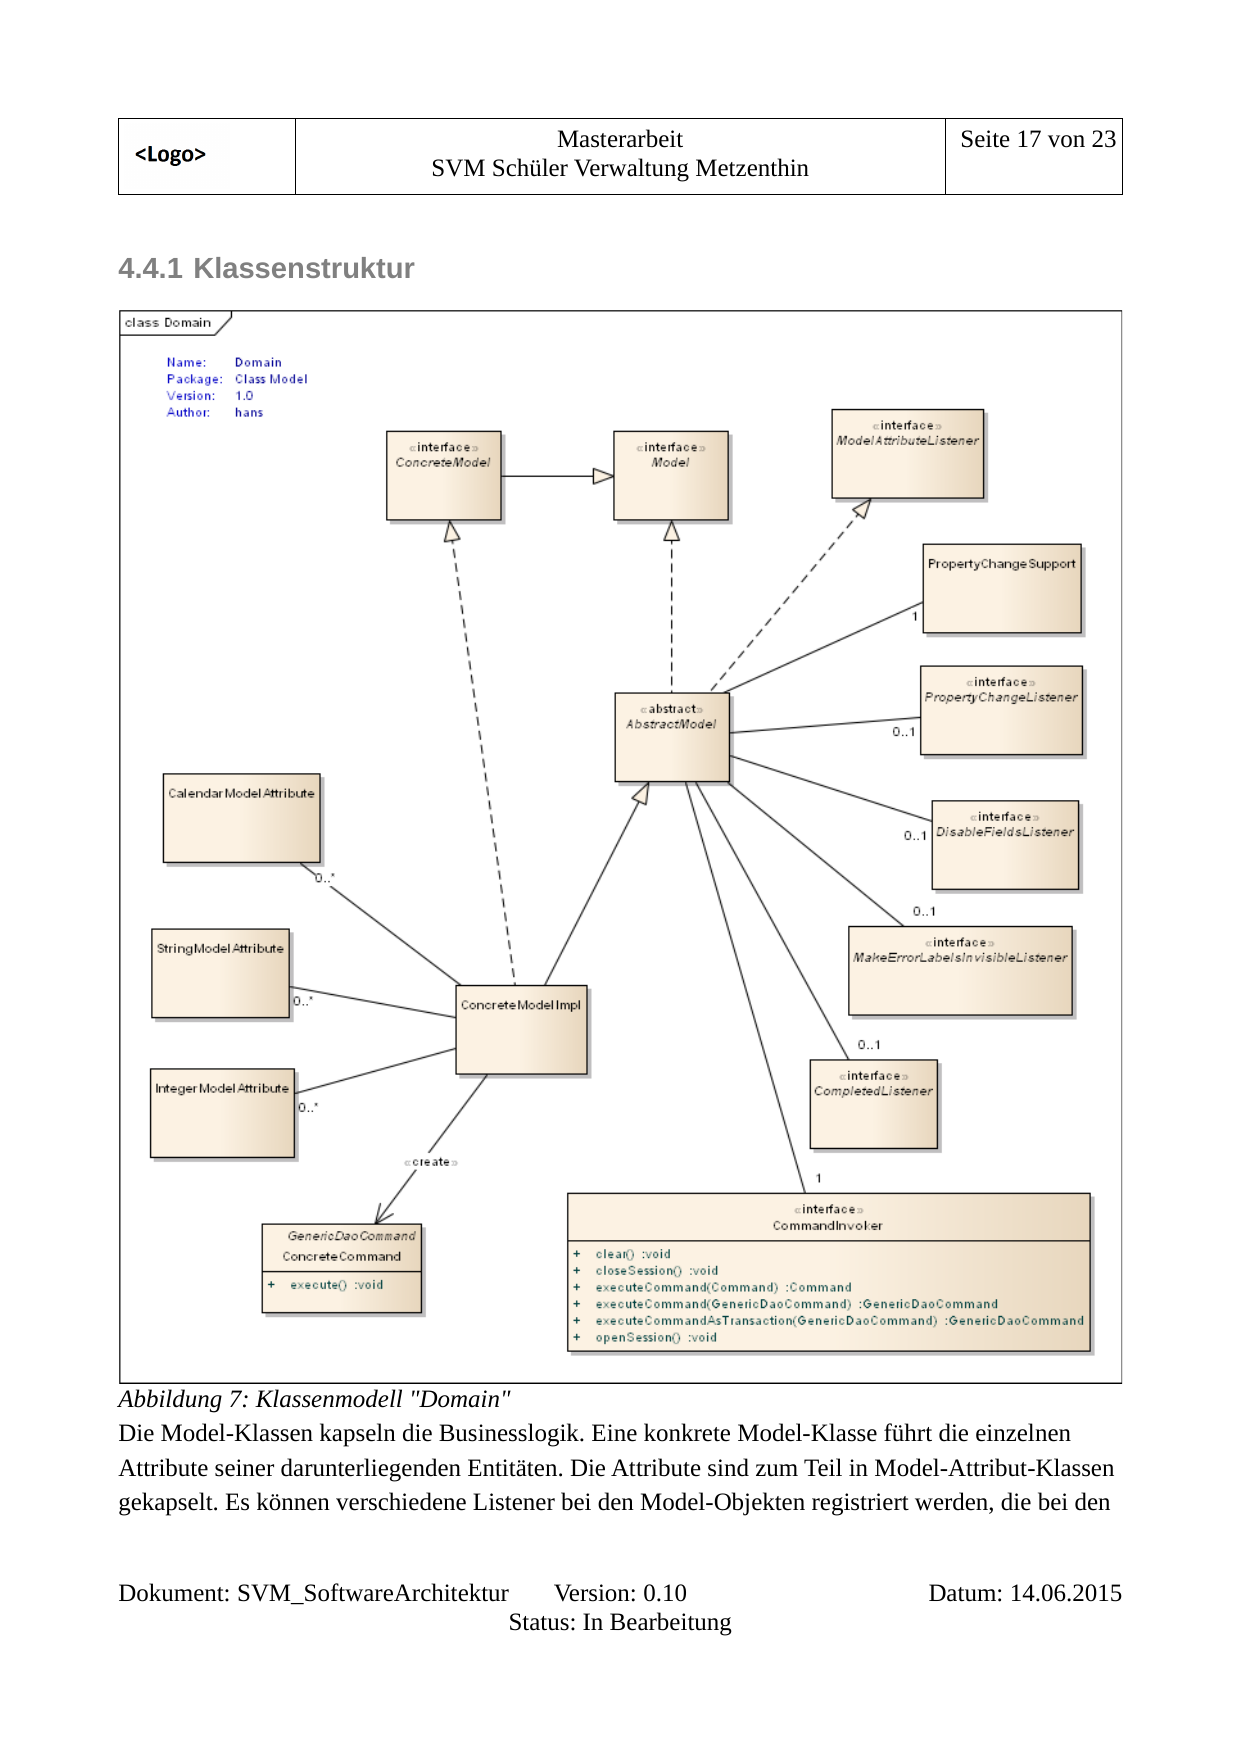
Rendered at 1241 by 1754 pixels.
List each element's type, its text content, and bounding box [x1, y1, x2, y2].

picture [118, 309, 1123, 1384]
picture [123, 123, 230, 189]
text [118, 297, 1122, 309]
subtitle Klassenstruktur [118, 251, 1122, 284]
text Die Model-Klassen kapseln die Businesslogik. Eine konkrete Model-Klasse führt die einzelnen Attribute seiner darunterliegenden Entitäten. Die Attribute sind zum Teil in Model-Attribut-Klassen gekapselt. Es können verschiedene Listener bei den Model-Objekten registriert werden, die bei den [118, 1412, 1122, 1516]
text Abbildung 7: Klassenmodell "Domain" [118, 1384, 1122, 1412]
